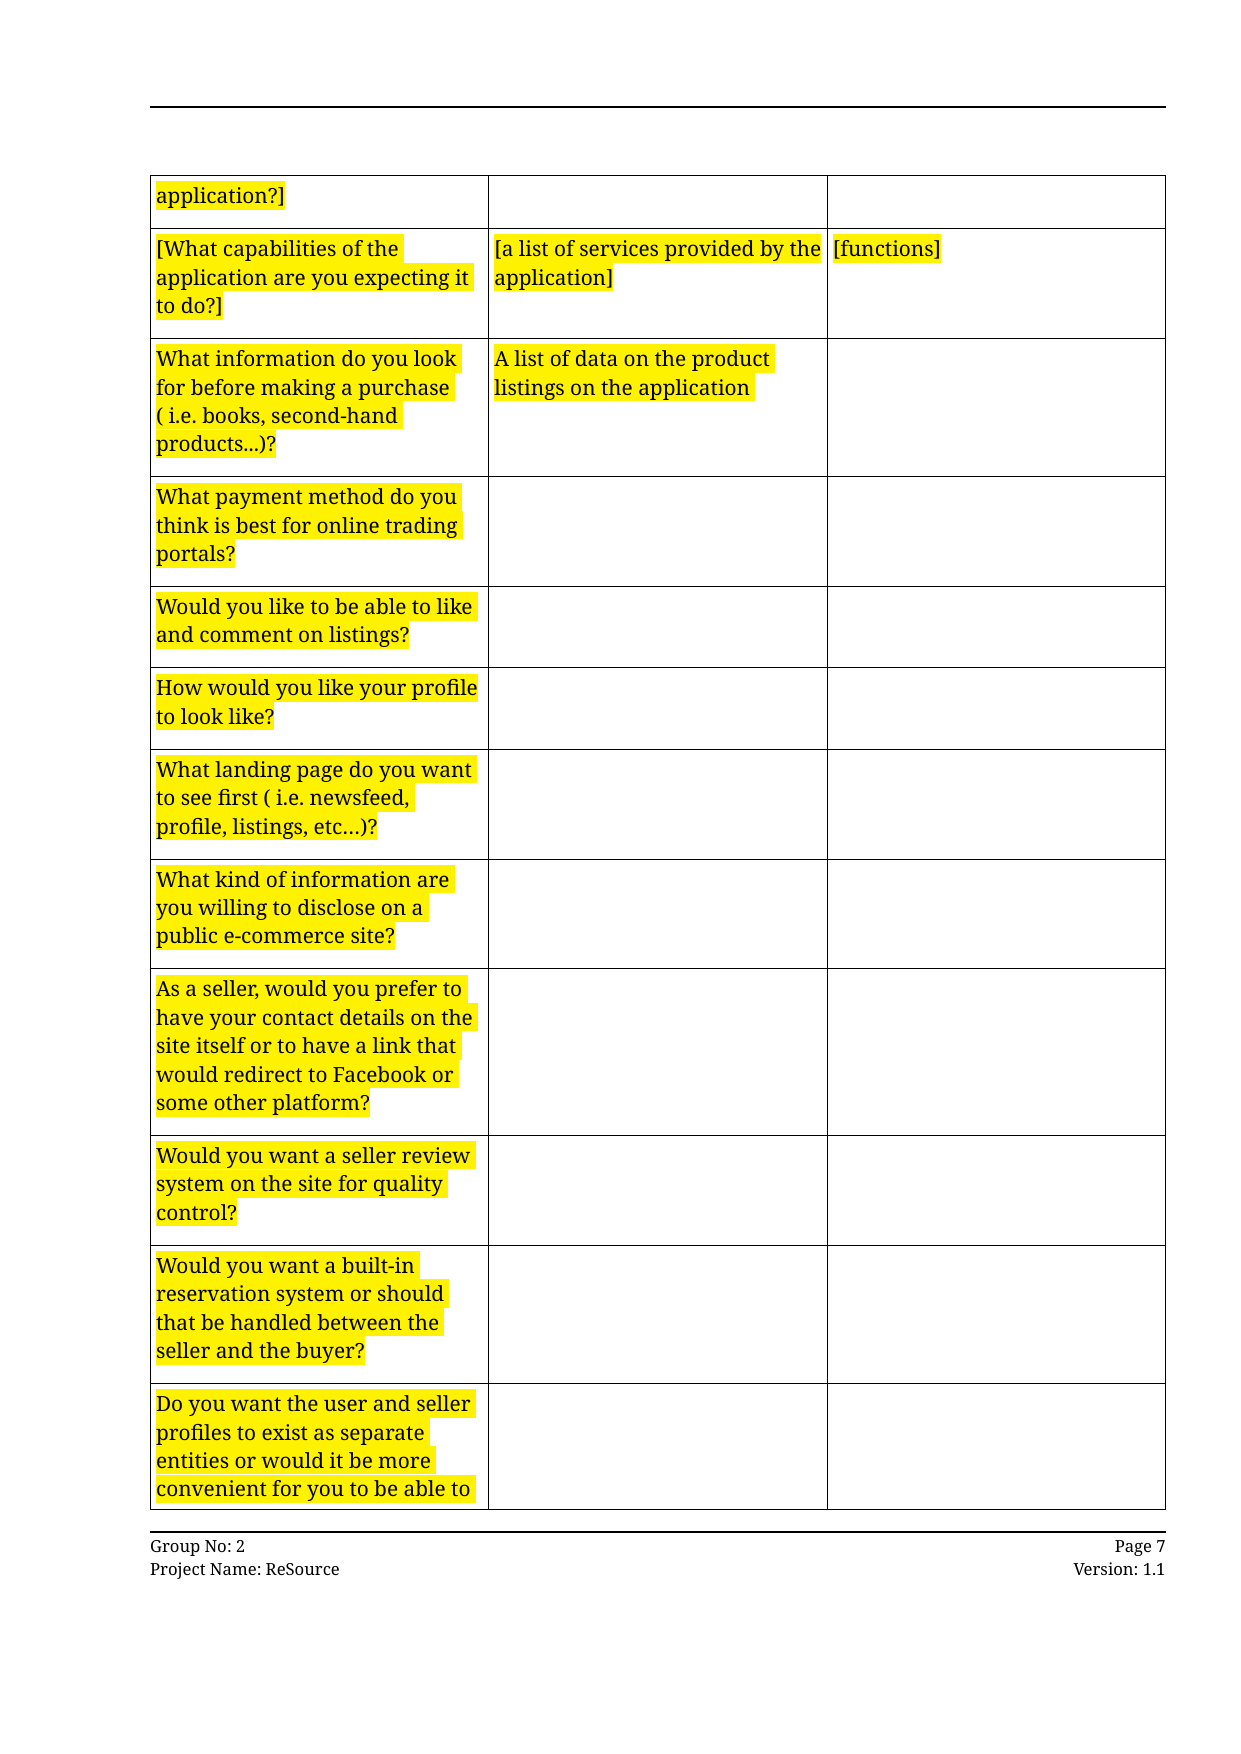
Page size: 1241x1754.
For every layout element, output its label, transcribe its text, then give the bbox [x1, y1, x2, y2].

table_cell [489, 1246, 827, 1383]
table_cell [489, 176, 827, 228]
table_cell [828, 668, 1165, 749]
table_cell Do you want the user and seller profiles to exist as separate entities or would it be more convenient for you to be able to [151, 1384, 488, 1509]
table_cell [489, 587, 827, 667]
table_cell Would you want a built-in reservation system or should that be handled between the seller and the buyer? [151, 1246, 488, 1383]
table_cell [functions] [828, 229, 1165, 338]
table_cell [489, 860, 827, 968]
table_cell [828, 1246, 1165, 1383]
table_cell How would you like your profile to look like? [151, 668, 488, 749]
table_cell [489, 750, 827, 858]
table_cell [What capabilities of the application are you expecting it to do?] [151, 229, 488, 338]
table_cell [828, 1384, 1165, 1509]
table_cell [828, 750, 1165, 858]
table_cell [828, 587, 1165, 667]
table_cell [828, 969, 1165, 1135]
table_cell application?] [151, 176, 488, 228]
table_cell [828, 176, 1165, 228]
table_cell [489, 668, 827, 749]
table_cell [489, 477, 827, 586]
table_cell A list of data on the product listings on the application [489, 339, 827, 476]
table_cell [828, 339, 1165, 476]
table_cell [489, 1384, 827, 1509]
table_cell [489, 969, 827, 1135]
table_cell What information do you look for before making a purchase ( i.e. books, second-hand products...)? [151, 339, 488, 476]
table_cell [828, 1136, 1165, 1245]
table_cell What landing page do you want to see first ( i.e. newsfeed, profile, listings, etc…)? [151, 750, 488, 858]
table_cell What kind of information are you willing to disclose on a public e-commerce site? [151, 860, 488, 968]
table_cell As a seller, would you prefer to have your contact details on the site itself or to have a link that would redirect to Facebook or some other platform? [151, 969, 488, 1135]
table_cell [828, 477, 1165, 586]
table_cell [828, 860, 1165, 968]
table_cell Would you like to be able to like and comment on listings? [151, 587, 488, 667]
table_cell Would you want a seller review system on the site for quality control? [151, 1136, 488, 1245]
table_cell What payment method do you think is best for online trading portals? [151, 477, 488, 586]
table_cell [489, 1136, 827, 1245]
table_cell [a list of services provided by the application] [489, 229, 827, 338]
